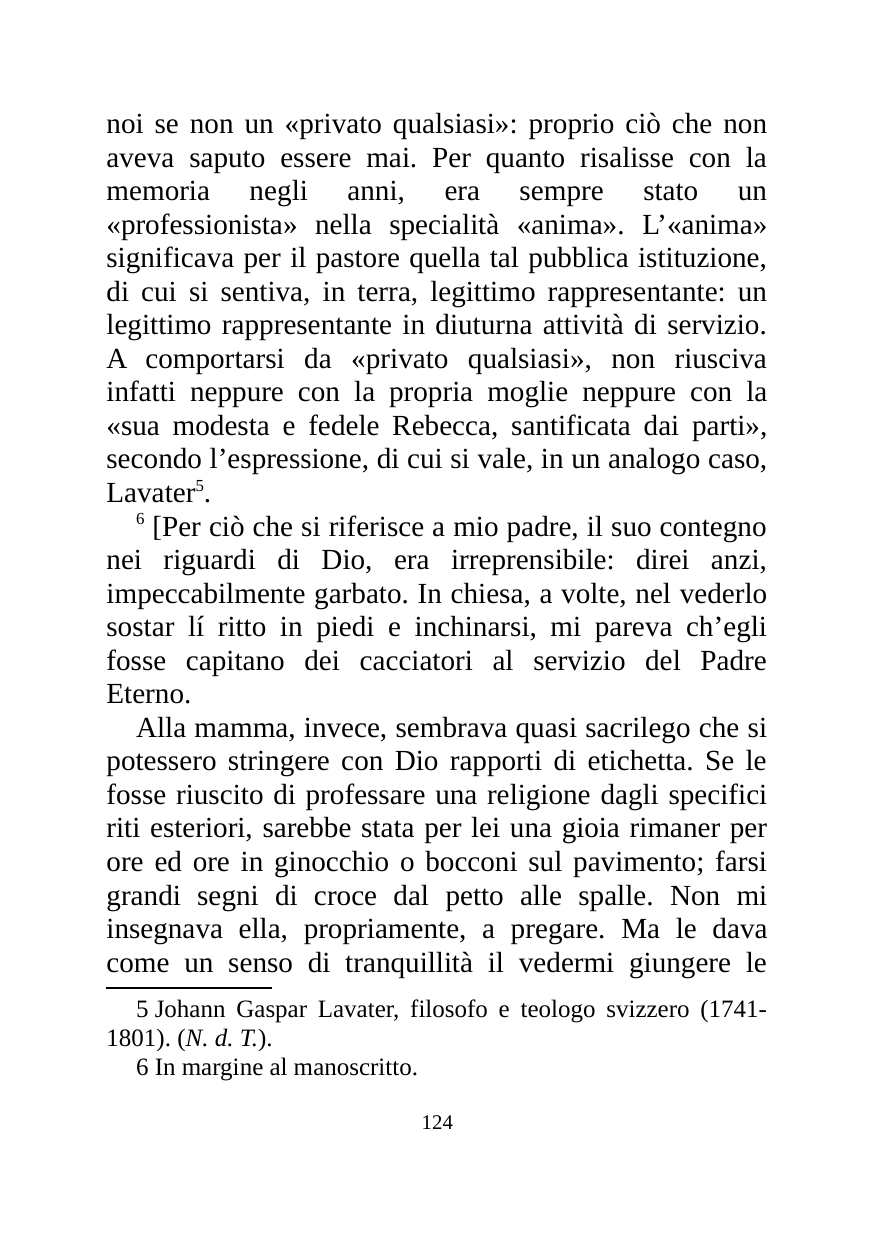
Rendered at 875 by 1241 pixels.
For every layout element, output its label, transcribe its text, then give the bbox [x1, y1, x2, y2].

text Johann Gaspar Lavater, filosofo e teologo svizzero (1741-1801). (N. d. T.). [106, 994, 768, 1052]
text In margine al manoscritto. [106, 1052, 768, 1080]
text Alla mamma, invece, sembrava quasi sacrilego che si potessero stringere con Dio rapporti di etichetta. Se le fosse riuscito di professare una religione dagli specifici riti esteriori, sarebbe stata per lei una gioia rimaner per ore ed ore in ginocchio o bocconi sul pavimento; farsi grandi segni di croce dal petto alle spalle. Non mi insegnava ella, propriamente, a pregare. Ma le dava come un senso di tranquillità il vedermi giungere le [106, 710, 768, 978]
text [Per ciò che si riferisce a mio padre, il suo contegno nei riguardi di Dio, era irreprensibile: direi anzi, impeccabilmente garbato. In chiesa, a volte, nel vederlo sostar lí ritto in piedi e inchinarsi, mi pareva ch’egli fosse capitano dei cacciatori al servizio del Padre Eterno. [106, 509, 768, 710]
text noi se non un «privato qualsiasi»: proprio ciò che non aveva saputo essere mai. Per quanto risalisse con la memoria negli anni, era sempre stato un «professionista» nella specialità «anima». L’«anima» significava per il pastore quella tal pubblica istituzione, di cui si sentiva, in terra, legittimo rappresentante: un legittimo rappresentante in diuturna attività di servizio. A comportarsi da «privato qualsiasi», non riusciva infatti neppure con la propria moglie neppure con la «sua modesta e fedele Rebecca, santificata dai parti», secondo l’espressione, di cui si vale, in un analogo caso, Lavater. [106, 106, 768, 509]
